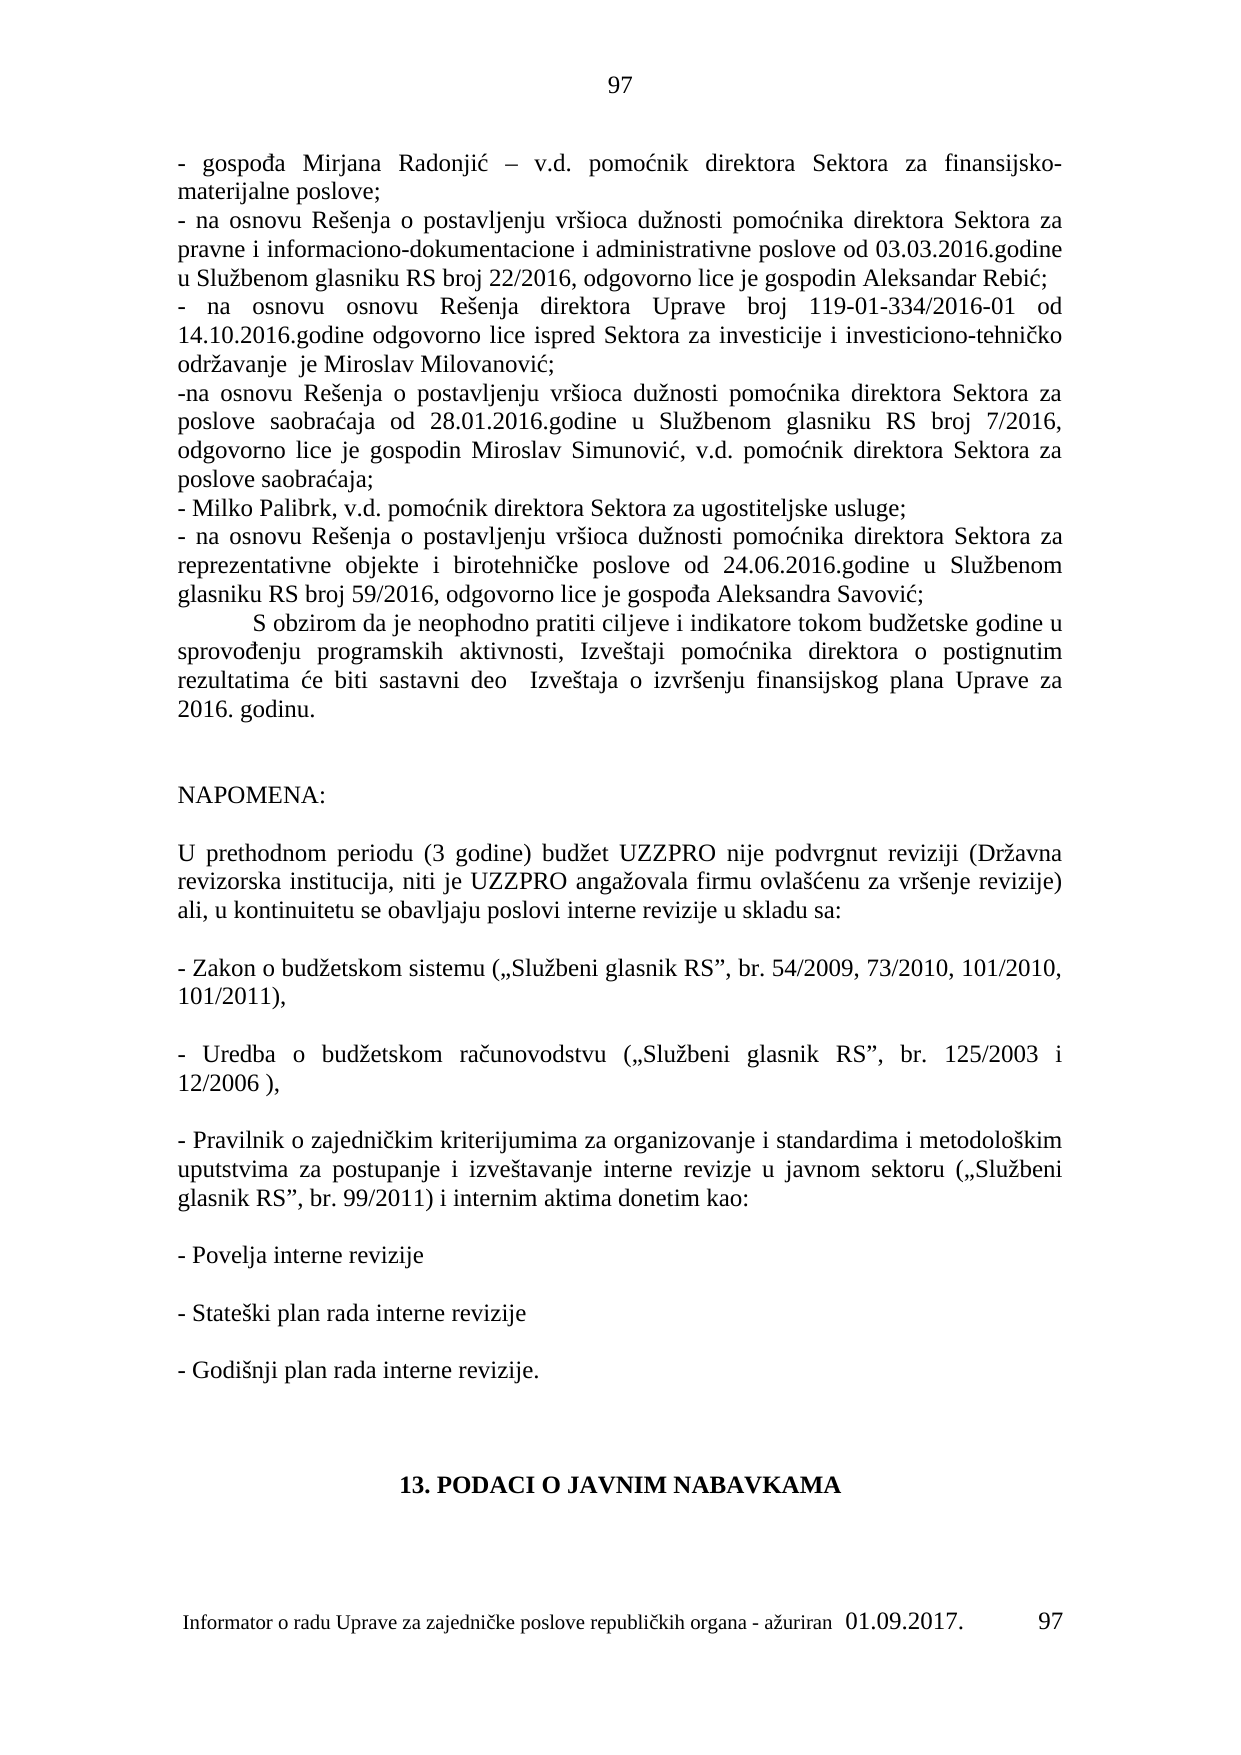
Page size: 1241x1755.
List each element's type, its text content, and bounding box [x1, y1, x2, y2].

text - Pravilnik o zajedničkim kriterijumima za organizovanje i standardima i metodološkim uputstvima za postupanje i izveštavanje interne revizje u javnom sektoru („Službeni glasnik RS”, br. 99/2011) i internim aktima donetim kao: [177, 1125, 1063, 1211]
text NAPOMENA: [177, 780, 1063, 809]
text U prethodnom periodu (3 godine) budžet UZZPRO nije podvrgnut reviziji (Državna revizorska institucija, niti je UZZPRO angažovala firmu ovlašćenu za vršenje revizije) ali, u kontinuitetu se obavlјaju poslovi interne revizije u skladu sa: [177, 838, 1063, 924]
text -na osnovu Rešenja o postavlјenju vršioca dužnosti pomoćnika direktora Sektora za poslove saobraćaja od 28.01.2016.godine u Službenom glasniku RS broj 7/2016, odgovorno lice je gospodin Miroslav Simunović, v.d. pomoćnik direktora Sektora za poslove saobraćaja; [177, 378, 1063, 493]
text - Milko Palibrk, v.d. pomoćnik direktora Sektora za ugostitelјske usluge; [177, 493, 1063, 521]
text - na osnovu osnovu Rešenja direktora Uprave broj 119-01-334/2016-01 od 14.10.2016.godine odgovorno lice ispred Sektora za investicije i investiciono-tehničko održavanje je Miroslav Milovanović; [177, 291, 1063, 378]
text S obzirom da je neophodno pratiti cilјeve i indikatore tokom budžetske godine u sprovođenju programskih aktivnosti, Izveštaji pomoćnika direktora o postignutim rezultatima će biti sastavni deo Izveštaja o izvršenju finansijskog plana Uprave za 2016. godinu. [177, 608, 1063, 723]
text - Godišnji plan rada interne revizije. [177, 1355, 1063, 1384]
text - Stateški plan rada interne revizije [177, 1298, 1063, 1326]
text - na osnovu Rešenja o postavlјenju vršioca dužnosti pomoćnika direktora Sektora za reprezentativne objekte i birotehničke poslove od 24.06.2016.godine u Službenom glasniku RS broj 59/2016, odgovorno lice je gospođa Aleksandra Savović; [177, 521, 1063, 608]
text 13. PODACI O JAVNIM NABAVKAMA [177, 1470, 1063, 1499]
text - na osnovu Rešenja o postavlјenju vršioca dužnosti pomoćnika direktora Sektora za pravne i informaciono-dokumentacione i administrativne poslove od 03.03.2016.godine u Službenom glasniku RS broj 22/2016, odgovorno lice je gospodin Aleksandar Rebić; [177, 205, 1063, 291]
text - Povelјa interne revizije [177, 1240, 1063, 1269]
text - Uredba o budžetskom računovodstvu („Službeni glasnik RS”, br. 125/2003 i 12/2006 ), [177, 1039, 1063, 1096]
text - Zakon o budžetskom sistemu („Službeni glasnik RS”, br. 54/2009, 73/2010, 101/2010, 101/2011), [177, 953, 1063, 1010]
text - gospođa Mirjana Radonjić – v.d. pomoćnik direktora Sektora za finansijsko-materijalne poslove; [177, 148, 1063, 205]
